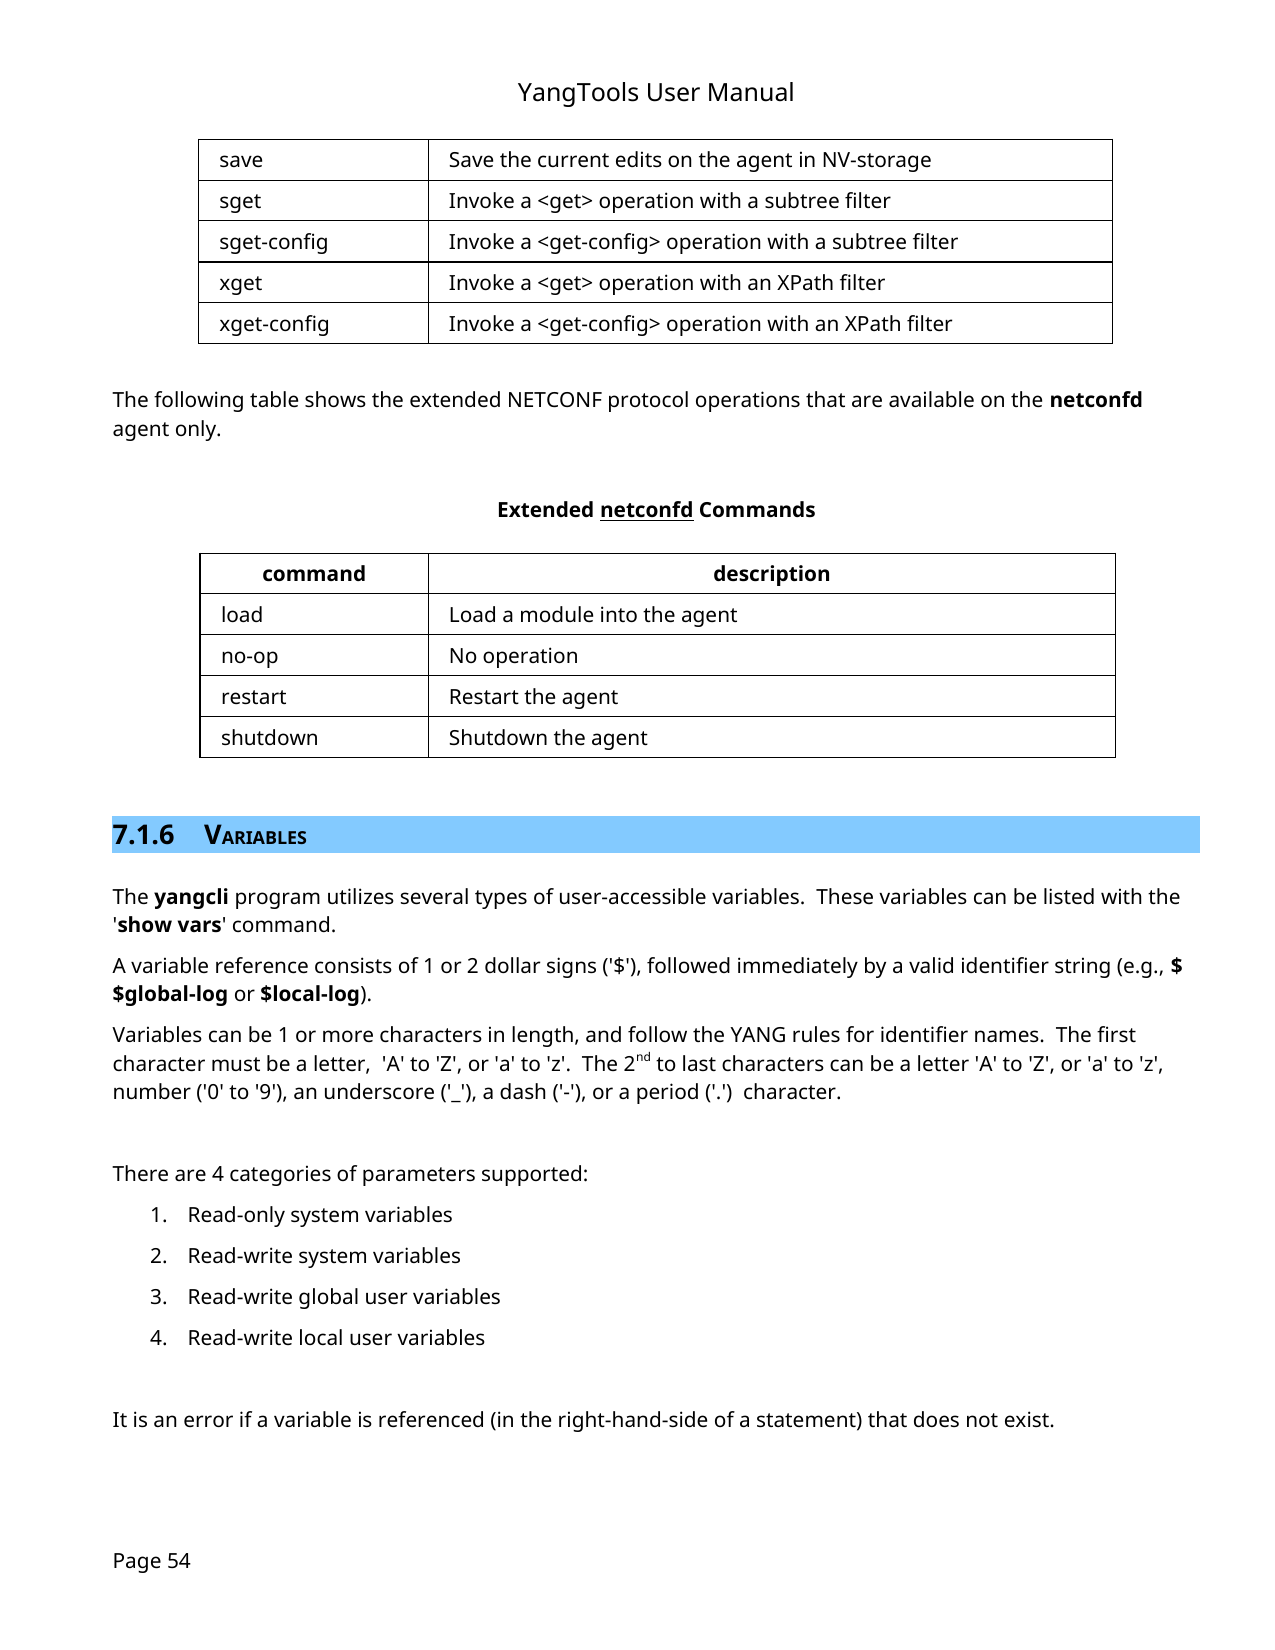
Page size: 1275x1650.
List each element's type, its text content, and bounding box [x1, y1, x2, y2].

list Read-write global user variables [150, 1282, 1200, 1311]
table_cell xget-config [199, 303, 428, 343]
subtitle Variables [112, 816, 1200, 853]
table_header command [201, 554, 428, 593]
text It is an error if a variable is referenced (in the right-hand-side of a statement) that does not exist. [112, 1405, 1200, 1433]
table_cell Save the current edits on the agent in NV-storage [429, 140, 1112, 179]
table_cell Load a module into the agent [429, 594, 1115, 634]
table_cell shutdown [201, 717, 428, 757]
list Read-only system variables [150, 1200, 1200, 1229]
table_cell Invoke a <get> operation with an XPath filter [429, 263, 1112, 302]
table_cell sget-config [199, 221, 428, 261]
text The following table shows the extended NETCONF protocol operations that are available on the netconfd agent only. [112, 385, 1200, 442]
table_cell Shutdown the agent [429, 717, 1115, 757]
table_cell Invoke a <get> operation with a subtree filter [429, 181, 1112, 220]
table_cell Invoke a <get-config> operation with a subtree filter [429, 221, 1112, 261]
table_cell load [201, 594, 428, 634]
table_cell restart [201, 676, 428, 716]
table_cell No operation [429, 635, 1115, 675]
text A variable reference consists of 1 or 2 dollar signs ('$'), followed immediately by a valid identifier string (e.g., $$global-log or $local-log). [112, 951, 1200, 1008]
table_cell save [199, 140, 428, 179]
table_cell Restart the agent [429, 676, 1115, 716]
text The yangcli program utilizes several types of user-accessible variables. These variables can be listed with the 'show vars' command. [112, 882, 1200, 939]
table_cell Invoke a <get-config> operation with an XPath filter [429, 303, 1112, 343]
table_cell no-op [201, 635, 428, 675]
text There are 4 categories of parameters supported: [112, 1159, 1200, 1188]
text Variables can be 1 or more characters in length, and follow the YANG rules for identifier names. The first character must be a letter, 'A' to 'Z', or 'a' to 'z'. The 2nd to last characters can be a letter 'A' to 'Z', or 'a' to 'z', number ('0' to '9'), an underscore ('_'), a dash ('-'), or a period ('.') character. [112, 1021, 1200, 1106]
subtitle Extended netconfd Commands [127, 496, 1185, 524]
list Read-write system variables [150, 1241, 1200, 1269]
list Read-write local user variables [150, 1323, 1200, 1351]
table_cell sget [199, 181, 428, 220]
table_cell xget [199, 263, 428, 302]
table_header description [429, 554, 1115, 593]
